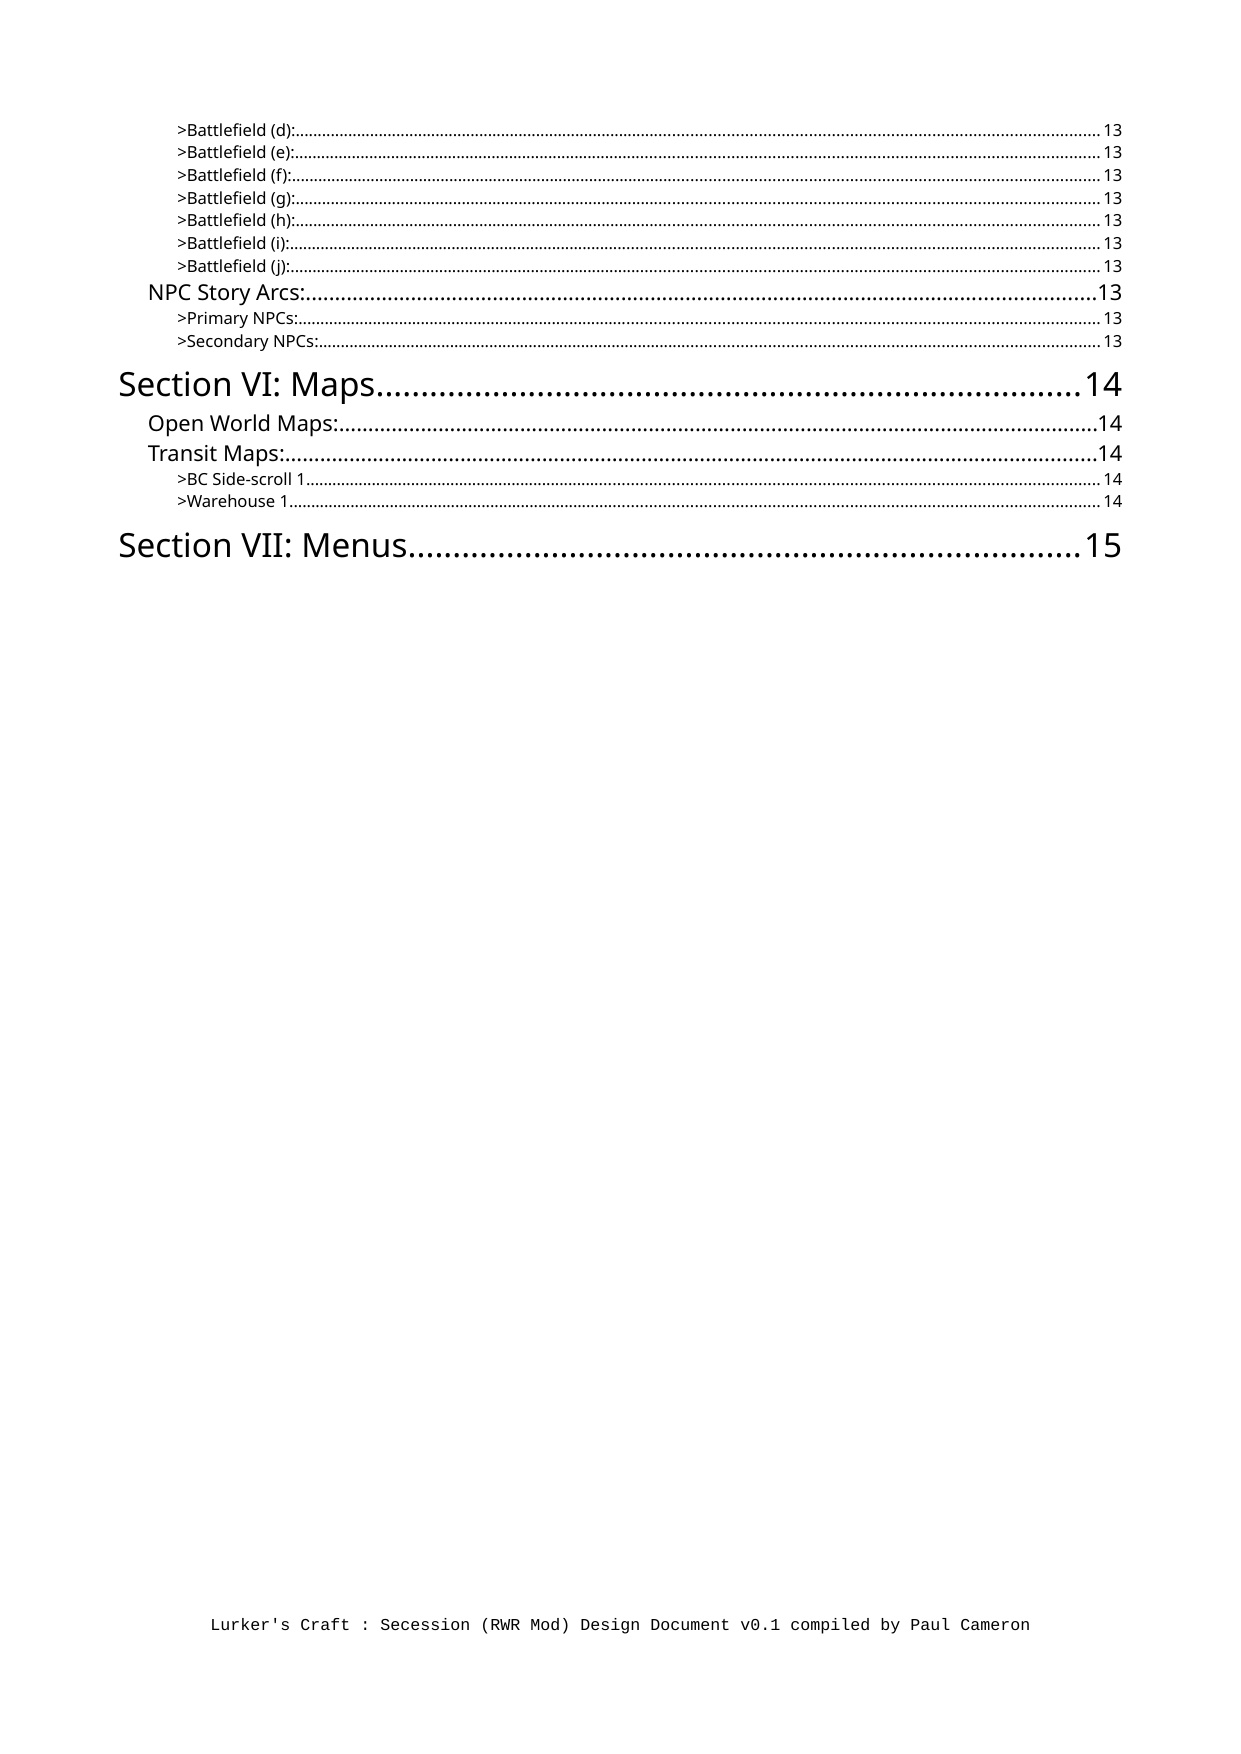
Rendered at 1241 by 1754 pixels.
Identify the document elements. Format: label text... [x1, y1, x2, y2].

text NPC Story Arcs: 13 [148, 277, 1122, 307]
text >Battlefield (i): 13 [177, 232, 1122, 254]
text >Battlefield (j): 13 [177, 254, 1122, 277]
text >Battlefield (g): 13 [177, 186, 1122, 209]
text >Primary NPCs: 13 [177, 307, 1122, 329]
text Open World Maps: 14 [148, 408, 1122, 437]
text >Secondary NPCs: 13 [177, 329, 1122, 352]
text >Battlefield (h): 13 [177, 209, 1122, 232]
text Section VII: Menus 15 [118, 522, 1122, 567]
text Transit Maps: 14 [148, 437, 1122, 467]
text >Battlefield (f): 13 [177, 163, 1122, 186]
text Section VI: Maps 14 [118, 361, 1122, 407]
text >BC Side-scroll 1 14 [177, 467, 1122, 490]
text >Battlefield (d): 13 [177, 118, 1122, 141]
text >Warehouse 1 14 [177, 490, 1122, 513]
text >Battlefield (e): 13 [177, 141, 1122, 163]
